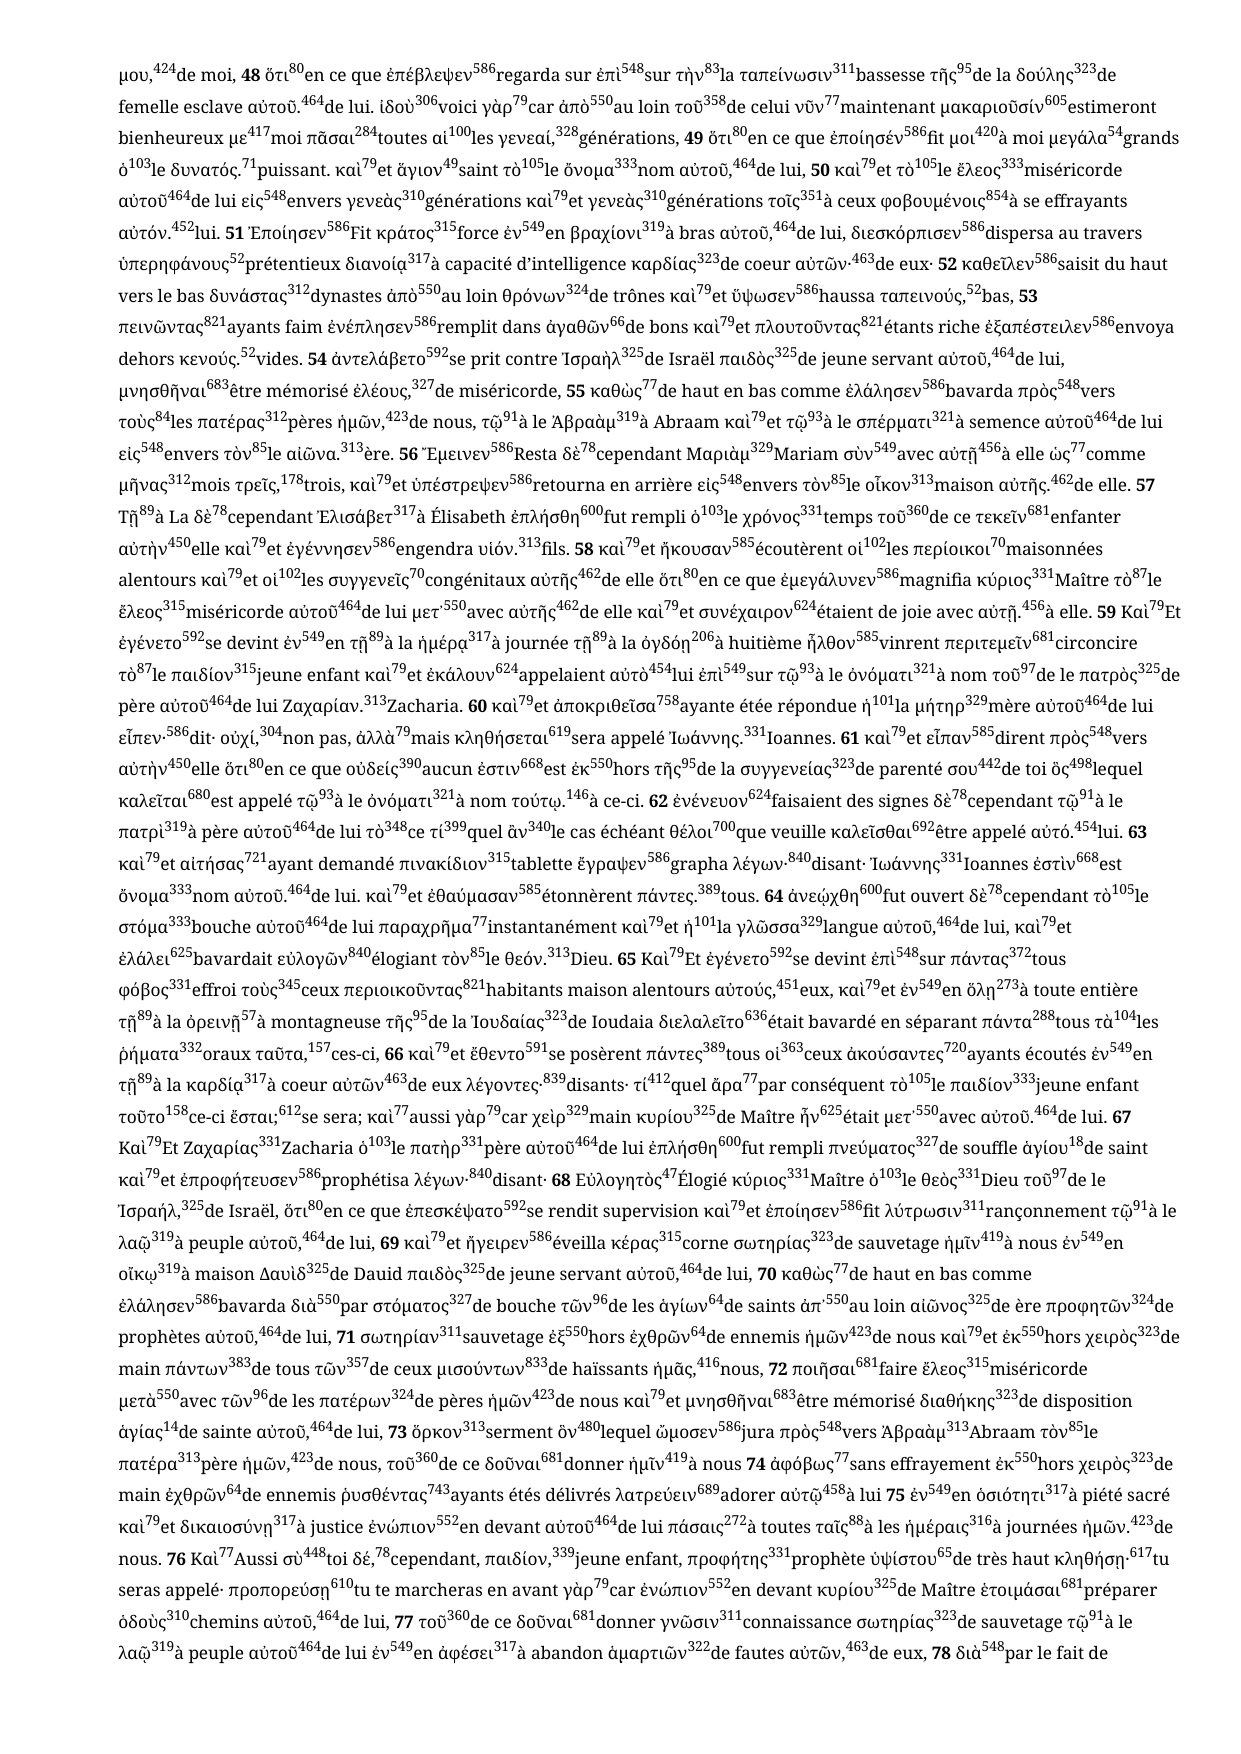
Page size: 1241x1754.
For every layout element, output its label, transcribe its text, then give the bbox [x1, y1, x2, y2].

text 1 Ἐπειδήπερ80Parce que donc certes πολλοὶ389nombreux ἐπεχείρησαν585mirent la main sur ἀνατάξασθαι682se ordonnancer de bas en haut διήγησιν311narration περὶ550autour τῶν98de les πεπληροφορημένων808de ayants étés colportés à plénitude ἐν549en ἡμῖν419à nous πραγμάτων,326de actes, 2 καθὼς77de haut en bas comme παρέδοσαν585livrèrent ἡμῖν419à nous οἱ363ceux ἀπ᾽550au loin ἀρχῆς323de origine αὐτόπται330témoins oculaires καὶ79et ὑπηρέται330ministres γενόμενοι739se ayants devenus τοῦ97de le λόγου,325de discours, 3 ἔδοξεν586estima κἀμοὶ420à et moi παρηκολουθηκότι774à ayant suivi à côté ἄνωθεν77d'en haut πᾶσιν379à tous ἀκριβῶς77exactement καθεξῆς77successivement σοι439à toi γράψαι,681grapher, κράτιστε27très fort Θεόφιλε,337Théophile, 4 ἵνα80afin que ἐπιγνῷς897que tu reconnaisses περὶ550autour ὧν491de lesquels κατηχήθης598tu fus catéchisé λόγων324de discours τὴν83la ἀσφάλειαν.311sécurité. 5 Ἐγένετο592Se devint ἐν549en ταῖς88à les ἡμέραις316à journées Ἡρῴδου325de Hérode βασιλέως325de roi τῆς95de la Ἰουδαίας323de Ioudaia ἱερεύς331sacrificateur τις287un quelconque ὀνόματι321à nom Ζαχαρίας331Zacharia ἐξ550hors ἐφημερίας323de sur journée Ἀβιά,325de Abia, καὶ79et γυνὴ329femme αὐτῷ458à lui ἐκ550hors τῶν94de les θυγατέρων322de filles Ἀαρὼν325de Aaron καὶ79et τὸ105le ὄνομα333nom αὐτῆς462de elle Ἐλισάβετ.329Élisabeth. 6 ἦσαν624étaient δὲ78cependant δίκαιοι46justes ἀμφότεροι286tous deux ἐναντίον552en-présence τοῦ97de le θεοῦ,325de Dieu, πορευόμενοι866se allants ἐν549en πάσαις272à toutes ταῖς88à les ἐντολαῖς316à commandements καὶ79et δικαιώμασιν320à actes de justifications τοῦ97de le κυρίου325de Maître ἄμεμπτοι.70sans blâmes. 7 καὶ79et οὐκ77non ἦν625était αὐτοῖς457à eux τέκνον,333enfant, καθότι80de haut en bas en ce que ἦν625était ἡ101la Ἐλισάβετ329Élisabeth στεῖρα,45stérile, καὶ79et ἀμφότεροι389tous deux προβεβηκότες782ayants avancés ἐν549en ταῖς88à les ἡμέραις316à journées αὐτῶν463de eux ἦσαν.624étaient. 8 Ἐγένετο592Se devint δὲ78cependant ἐν549en τῷ354à ce ἱερατεύειν689être sacrificateur αὐτὸν452lui ἐν549en τῇ89à la τάξει317à mise en ordre τῆς95de la ἐφημερίας323de sur journée αὐτοῦ464de lui ἔναντι552en-face τοῦ97de le θεοῦ,325de Dieu, 9 κατὰ548selon τὸ87le ἔθος315coutume τῆς95de la ἱερατείας323de sacrificature ἔλαχεν586obtint par le sort τοῦ360de ce θυμιᾶσαι681sacrifier l’encens εἰσελθὼν721ayant venu à l'intérieur εἰς548envers τὸν85le ναὸν313temple τοῦ97de le κυρίου,325de Maître, 10 καὶ79et πᾶν289tout τὸ105le πλῆθος333multitude ἦν625était τοῦ97de le λαοῦ325de peuple προσευχόμενον869se priant ἔξω77au-dehors τῇ89à la ὥρᾳ317à heure τοῦ99de le θυμιάματος.327de sacrifice de l'encens. 11 ὤφθη600fut vu δὲ78cependant αὐτῷ458à lui ἄγγελος331messager κυρίου325de Maître ἑστὼς783ayant dressé ἐκ550hors δεξιῶν66de droits τοῦ99de le θυσιαστηρίου327de autel des sacrifices τοῦ99de le θυμιάματος.327de sacrifice de l'encens. 12 καὶ79et ἐταράχθη600fut troublé Ζαχαρίας331Zacharia ἰδὼν721ayant vu καὶ79et φόβος331effroi ἐπέπεσεν586tomba dessus ἐπ᾽548sur αὐτόν.452lui. 13 εἶπεν586dit δὲ78cependant πρὸς548vers αὐτὸν452lui ὁ103le ἄγγελος·331messager· μὴ77ne pas φοβοῦ,574te effraie, Ζαχαρία,337Zacharia, διότι80parce que εἰσηκούσθη600fut écouté envers ἡ101la δέησίς329supplication σου,442de toi, καὶ79et ἡ101la γυνή329femme σου442de toi Ἐλισάβετ329Élisabeth γεννήσει606engendrera υἱόν313fils σοι439à toi καὶ79et καλέσεις604tu appelleras τὸ87le ὄνομα315nom αὐτοῦ464de lui Ἰωάννην.313Ioannes. 14 καὶ79et ἔσται612se sera χαρά329joie σοι439à toi καὶ79et ἀγαλλίασις329allégresse καὶ79et πολλοὶ389nombreux ἐπὶ549sur τῇ89à la γενέσει317à genèse αὐτοῦ464de lui χαρήσονται.618seront été de joie. 15 ἔσται612se sera γὰρ79car μέγας47grand ἐνώπιον552en devant [τοῦ]97[de le] κυρίου,325de Maître, καὶ79et οἶνον313vin καὶ79et σίκερα315boisson enivrante οὐ77non μὴ77ne pas πίῃ,899que boive, καὶ79et πνεύματος327de souffle ἁγίου18de saint πλησθήσεται619sera rempli ἔτι77encore ἐκ550hors κοιλίας323de cavité ventrale μητρὸς323de mère αὐτοῦ,464de lui, 16 καὶ79et πολλοὺς372nombreux τῶν96de les υἱῶν324de fils Ἰσραὴλ325de Israël ἐπιστρέψει606retournera au-dessus ἐπὶ548sur κύριον313Maître τὸν85le θεὸν313Dieu αὐτῶν.463de eux. 17 καὶ79et αὐτὸς469lui προελεύσεται612se viendra devant ἐνώπιον552en devant αὐτοῦ464de lui ἐν549en πνεύματι321à souffle καὶ79et δυνάμει317à puissance Ἠλίᾳ,319à Élia, ἐπιστρέψαι681retourner au-dessus καρδίας310coeurs πατέρων324de pères ἐπὶ548sur τέκνα314enfants καὶ79et ἀπειθεῖς52désobéissants ἐν549en φρονήσει317à pensivité δικαίων,64de justes, ἑτοιμάσαι681préparer κυρίῳ319à Maître λαὸν313peuple κατεσκευασμένον.796ayant été préparé de haut en bas. 18 καὶ79et εἶπεν586dit Ζαχαρίας331Zacharia πρὸς548vers τὸν85le ἄγγελον·313messager· κατὰ548selon τί399quel γνώσομαι608je me connaîtrai τοῦτο;348ce-ci; ἐγὼ431moi γάρ79car εἰμι664je suis πρεσβύτης331homme ancien καὶ79et ἡ101la γυνή329femme μου424de moi προβεβηκυῖα781ayante avancée ἐν549en ταῖς88à les ἡμέραις316à journées αὐτῆς.462de elle. 19 καὶ79et ἀποκριθεὶς760ayant été répondu ὁ103le ἄγγελος331messager εἶπεν586dit αὐτῷ·458à lui· ἐγώ431moi εἰμι664je suis Γαβριὴλ331Gabriel ὁ364celui παρεστηκὼς783ayant dressé à côté ἐνώπιον552en devant τοῦ97de le θεοῦ325de Dieu καὶ79et ἀπεστάλην596je fus envoyé λαλῆσαι681bavarder πρὸς548vers σὲ437toi καὶ79et εὐαγγελίσασθαί682se évangéliser σοι439à toi ταῦτα·347ces-ci· 20 καὶ79et ἰδοὺ306voici ἔσῃ610tu te seras σιωπῶν840silençant καὶ79et μὴ77ne pas δυνάμενος867se pouvant λαλῆσαι681bavarder ἄχρι552jusqu'à l'extrémité ἧς148de laquelle ἡμέρας323de journée γένηται905que se devienne ταῦτα,365ces-ci, ἀνθ᾽550contre ὧν491de lesquels οὐκ77non ἐπίστευσας584tu crus τοῖς90à les λόγοις318à discours μου,424de moi, οἵτινες497lesquels des quelconques πληρωθήσονται618seront fait plénitude εἰς548envers τὸν85le καιρὸν313moment αὐτῶν.463de eux. 21 Καὶ79Et ἦν625était ὁ103le λαὸς331peuple προσδοκῶν840attendant τὸν85le Ζαχαρίαν313Zacharia καὶ79et ἐθαύμαζον624étonnaient ἐν549en τῷ354à ce χρονίζειν689temporiser αὐτόν452lui ἐν549en τῷ91à le ναῷ.319à temple. 22 ἐξελθὼν721ayant sorti δὲ78cependant οὐκ77non ἐδύνατο631se pouvait λαλῆσαι681bavarder αὐτοῖς,457à eux, καὶ79et ἐπέγνωσαν585reconnurent ὅτι80en ce que ὀπτασίαν311apparition ἑώρακεν642a vu ἐν549en τῷ91à le ναῷ·319à temple· καὶ79et αὐτὸς469lui ἦν625était διανεύων840faisant signe en long αὐτοῖς457à eux καὶ79et διέμενεν625restait constamment κωφός.47sourd muet. 23 καὶ79et ἐγένετο592se devint ὡς80comme ἐπλήσθησαν599furent rempli αἱ100les ἡμέραι328journées τῆς95de la λειτουργίας323de liturgie αὐτοῦ,464de lui, ἀπῆλθεν586éloigna εἰς548envers τὸν85le οἶκον313maison αὐτοῦ.464de lui. 24 Μετὰ548Après δὲ78cependant ταύτας135celles-ci τὰς82les ἡμέρας310journées συνέλαβεν586prit ensemble Ἐλισάβετ329Élisabeth ἡ101la γυνὴ329femme αὐτοῦ464de lui καὶ79et περιέκρυβεν625cryptait autour ἑαυτὴν526elle-même μῆνας312mois πέντε178cinq λέγουσα838disante 25 ὅτι80en ce que οὕτως77ainsi μοι420à moi πεποίηκεν642a fait κύριος331Maître ἐν549en ἡμέραις316à journées αἷς483à lesquelles ἐπεῖδεν586vit dessus ἀφελεῖν681saisir au loin ὄνειδός315opprobre μου424de moi ἐν549en ἀνθρώποις.318à êtres humains. 26 Ἐν549En δὲ78cependant τῷ91à le μηνὶ319à mois τῷ91à le ἕκτῳ207à sixième ἀπεστάλη600fut envoyé ὁ103le ἄγγελος331messager Γαβριὴλ331Gabriel ἀπὸ550au loin τοῦ97de le θεοῦ325de Dieu εἰς548envers πόλιν311cité τῆς95de la Γαλιλαίας323de Galilée ᾗ484à laquelle ὄνομα333nom Ναζαρὲθ329Nazareth 27 πρὸς548vers παρθένον311vierge ἐμνηστευμένην794ayante étée fiancée ἀνδρὶ319à homme ᾧ486à lequel ὄνομα333nom Ἰωσὴφ331Ioseph ἐξ550hors οἴκου325de maison Δαυὶδ325de Dauid καὶ79et τὸ105le ὄνομα333nom τῆς95de la παρθένου323de vierge Μαριάμ.329Mariam. 28 καὶ79et εἰσελθὼν721ayant venu à l'intérieur πρὸς548vers αὐτὴν450elle ὁ103le ἄγγελος331messager εἶπεν·586dit· χαῖρε,308sois de joie, κεχαριτωμένη,816ayante étée graciée, ὁ103le κύριος331Maître μετὰ550avec σοῦ.442de toi. 29 ἡ467celle δὲ78cependant ἐπὶ549sur τῷ91à le λόγῳ319à discours διεταράχθη600fut perturbé entièrement καὶ79et διελογίζετο631se calculait au-travers ποταπὸς410de quel εἴη700que soit ὁ103le ἀσπασμὸς331salutation οὗτος.156celui-ci. 30 Καὶ79Et εἶπεν586dit ὁ103le ἄγγελος331messager αὐτῇ·456à elle· μὴ77ne pas φοβοῦ,574te effraie, Μαριάμ,335Mariam, εὗρες584tu trouvas γὰρ79car χάριν311grâce παρὰ549à côté τῷ91à le θεῷ.319à Dieu. 31 καὶ79et ἰδοὺ306voici συλλήμψῃ610tu te prendras ensemble ἐν549en γαστρὶ317à ventre καὶ79et τέξῃ610tu te enfanteras υἱὸν313fils καὶ79et καλέσεις604tu appelleras τὸ87le ὄνομα315nom αὐτοῦ464de lui Ἰησοῦν.313Iésous. 32 οὗτος364celui-ci ἔσται612se sera μέγας47grand καὶ79et υἱὸς331fils ὑψίστου65de très haut κληθήσεται619sera appelé καὶ79et δώσει606donnera αὐτῷ458à lui κύριος331Maître ὁ103le θεὸς331Dieu τὸν85le θρόνον313trône Δαυὶδ325de Dauid τοῦ97de le πατρὸς325de père αὐτοῦ,464de lui, 33 καὶ79et βασιλεύσει606sera roi ἐπὶ548sur τὸν85le οἶκον313maison Ἰακὼβ325de Iakob εἰς548envers τοὺς84les αἰῶνας312ères καὶ79et τῆς95de la βασιλείας323de royauté αὐτοῦ464de lui οὐκ77non ἔσται612se sera τέλος.333achèvement. 34 εἶπεν586dit δὲ78cependant Μαριὰμ329Mariam πρὸς548vers τὸν85le ἄγγελον·313messager· πῶς77comment? ἔσται612se sera τοῦτο,366ce-ci, ἐπεὶ80puisque ἄνδρα313homme οὐ77non γινώσκω;664je connais; 35 καὶ79et ἀποκριθεὶς760ayant été répondu ὁ103le ἄγγελος331messager εἶπεν586dit αὐτῇ·456à elle· πνεῦμα333souffle ἅγιον24saint ἐπελεύσεται612se viendra sur ἐπὶ548sur σὲ437toi καὶ79et δύναμις329puissance ὑψίστου65de très haut ἐπισκιάσει606ombrera sur σοι·439à toi· διὸ79c'est pourquoi καὶ77aussi τὸ105le γεννώμενον893étant engendré ἅγιον73saint κληθήσεται619sera appelé υἱὸς331fils θεοῦ.325de Dieu. 36 καὶ79et ἰδοὺ306voici Ἐλισάβετ329Élisabeth ἡ101la συγγενίς329parente σου442de toi καὶ77aussi αὐτὴ467elle συνείληφεν642a pris ensemble υἱὸν313fils ἐν549en γήρει321à vétusté αὐτῆς462de elle καὶ79et οὗτος156celui-ci μὴν331mois ἕκτος213sixième ἐστὶν668est αὐτῇ456à elle τῇ484à celle καλουμένῃ878à étante appelée στείρᾳ·36à stérile· 37 ὅτι80en ce que οὐκ77non ἀδυνατήσει606sera impuissant παρὰ550à côté τοῦ97de le θεοῦ325de Dieu πᾶν289tout ῥῆμα.333oral. 38 εἶπεν586dit δὲ78cependant Μαριάμ·329Mariam· ἰδοὺ306voici ἡ101la δούλη329femelle esclave κυρίου·325de Maître· γένοιτό696que se devienne μοι420à moi κατὰ548selon τὸ87le ῥῆμά315oral σου.442de toi. Καὶ79Et ἀπῆλθεν586éloigna ἀπ᾽550au loin αὐτῆς462de elle ὁ103le ἄγγελος.331messager. 39 Ἀναστᾶσα719Ayante redressée δὲ78cependant Μαριὰμ329Mariam ἐν549en ταῖς88à les ἡμέραις316à journées ταύταις141à celles-ci ἐπορεύθη600fut allé εἰς548envers τὴν83la ὀρεινὴν51montagneuse μετὰ550avec σπουδῆς323de hâte εἰς548envers πόλιν311cité Ἰούδα,325de Iouda, 40 καὶ79et εἰσῆλθεν586vint à l'intérieur εἰς548envers τὸν85le οἶκον313maison Ζαχαρίου325de Zacharia καὶ79et ἠσπάσατο592se salua τὴν83la Ἐλισάβετ.311Élisabeth. 41 καὶ79et ἐγένετο592se devint ὡς80comme ἤκουσεν586écouta τὸν85le ἀσπασμὸν313salutation τῆς95de la Μαρίας323de Maria ἡ101la Ἐλισάβετ,329Élisabeth, ἐσκίρτησεν586tressaillit τὸ105le βρέφος333bébé ἐν549en τῇ89à la κοιλίᾳ317à cavité ventrale αὐτῆς,462de elle, καὶ79et ἐπλήσθη600fut rempli πνεύματος327de souffle ἁγίου18de saint ἡ101la Ἐλισάβετ,329Élisabeth, 42 καὶ79et ἀνεφώνησεν586sonna de voix de bas en haut κραυγῇ317à cri μεγάλῃ8à grande καὶ79et εἶπεν·586dit· εὐλογημένη811ayante étée élogiée σὺ448toi ἐν549en γυναιξὶν316à femmes καὶ79et εὐλογημένος813ayant été élogié ὁ103le καρπὸς331fruit τῆς95de la κοιλίας323de cavité ventrale σου.442de toi. 43 καὶ79et πόθεν77d'où? μοι420à moi τοῦτο366ce-ci ἵνα77afin que ἔλθῃ899que vienne ἡ101la μήτηρ329mère τοῦ97de le κυρίου325de Maître μου424de moi πρὸς548vers ἐμέ;417moi; 44 ἰδοὺ306voici γὰρ79car ὡς80comme ἐγένετο592se devint ἡ101la φωνὴ329son de voix τοῦ97de le ἀσπασμοῦ325de salutation σου442de toi εἰς548envers τὰ86les ὦτά314oreilles μου,424de moi, ἐσκίρτησεν586tressaillit ἐν549en ἀγαλλιάσει317à allégresse τὸ105le βρέφος333bébé ἐν549en τῇ89à la κοιλίᾳ317à cavité ventrale μου.424de moi. 45 καὶ79et μακαρία45bienheureuse ἡ362celle πιστεύσασα719ayante crue ὅτι80en ce que ἔσται612se sera τελείωσις329perfectionnement τοῖς353à ces λελαλημένοις802à ayants étés bavardés αὐτῇ456à elle παρὰ550à côté κυρίου.325de Maître. 46 Καὶ79Et εἶπεν586dit Μαριάμ·329Mariam· Μεγαλύνει668Magnifie ἡ101la ψυχή329âme μου424de moi τὸν85le κύριον,313Maître, 47 καὶ79et ἠγαλλίασεν586exulta τὸ105le πνεῦμά333souffle μου424de moi ἐπὶ549sur τῷ91à le θεῷ319à Dieu τῷ91à le σωτῆρί319à sauveur μου,424de moi, 48 ὅτι80en ce que ἐπέβλεψεν586regarda sur ἐπὶ548sur τὴν83la ταπείνωσιν311bassesse τῆς95de la δούλης323de femelle esclave αὐτοῦ.464de lui. ἰδοὺ306voici γὰρ79car ἀπὸ550au loin τοῦ358de celui νῦν77maintenant μακαριοῦσίν605estimeront bienheureux με417moi πᾶσαι284toutes αἱ100les γενεαί,328générations, 49 ὅτι80en ce que ἐποίησέν586fit μοι420à moi μεγάλα54grands ὁ103le δυνατός.71puissant. καὶ79et ἅγιον49saint τὸ105le ὄνομα333nom αὐτοῦ,464de lui, 50 καὶ79et τὸ105le ἔλεος333miséricorde αὐτοῦ464de lui εἰς548envers γενεὰς310générations καὶ79et γενεὰς310générations τοῖς351à ceux φοβουμένοις854à se effrayants αὐτόν.452lui. 51 Ἐποίησεν586Fit κράτος315force ἐν549en βραχίονι319à bras αὐτοῦ,464de lui, διεσκόρπισεν586dispersa au travers ὑπερηφάνους52prétentieux διανοίᾳ317à capacité d’intelligence καρδίας323de coeur αὐτῶν·463de eux· 52 καθεῖλεν586saisit du haut vers le bas δυνάστας312dynastes ἀπὸ550au loin θρόνων324de trônes καὶ79et ὕψωσεν586haussa ταπεινούς,52bas, 53 πεινῶντας821ayants faim ἐνέπλησεν586remplit dans ἀγαθῶν66de bons καὶ79et πλουτοῦντας821étants riche ἐξαπέστειλεν586envoya dehors κενούς.52vides. 54 ἀντελάβετο592se prit contre Ἰσραὴλ325de Israël παιδὸς325de jeune servant αὐτοῦ,464de lui, μνησθῆναι683être mémorisé ἐλέους,327de miséricorde, 55 καθὼς77de haut en bas comme ἐλάλησεν586bavarda πρὸς548vers τοὺς84les πατέρας312pères ἡμῶν,423de nous, τῷ91à le Ἀβραὰμ319à Abraam καὶ79et τῷ93à le σπέρματι321à semence αὐτοῦ464de lui εἰς548envers τὸν85le αἰῶνα.313ère. 56 Ἔμεινεν586Resta δὲ78cependant Μαριὰμ329Mariam σὺν549avec αὐτῇ456à elle ὡς77comme μῆνας312mois τρεῖς,178trois, καὶ79et ὑπέστρεψεν586retourna en arrière εἰς548envers τὸν85le οἶκον313maison αὐτῆς.462de elle. 57 Τῇ89à La δὲ78cependant Ἐλισάβετ317à Élisabeth ἐπλήσθη600fut rempli ὁ103le χρόνος331temps τοῦ360de ce τεκεῖν681enfanter αὐτὴν450elle καὶ79et ἐγέννησεν586engendra υἱόν.313fils. 58 καὶ79et ἤκουσαν585écoutèrent οἱ102les περίοικοι70maisonnées alentours καὶ79et οἱ102les συγγενεῖς70congénitaux αὐτῆς462de elle ὅτι80en ce que ἐμεγάλυνεν586magnifia κύριος331Maître τὸ87le ἔλεος315miséricorde αὐτοῦ464de lui μετ᾽550avec αὐτῆς462de elle καὶ79et συνέχαιρον624étaient de joie avec αὐτῇ.456à elle. 59 Καὶ79Et ἐγένετο592se devint ἐν549en τῇ89à la ἡμέρᾳ317à journée τῇ89à la ὀγδόῃ206à huitième ἦλθον585vinrent περιτεμεῖν681circoncire τὸ87le παιδίον315jeune enfant καὶ79et ἐκάλουν624appelaient αὐτὸ454lui ἐπὶ549sur τῷ93à le ὀνόματι321à nom τοῦ97de le πατρὸς325de père αὐτοῦ464de lui Ζαχαρίαν.313Zacharia. 60 καὶ79et ἀποκριθεῖσα758ayante étée répondue ἡ101la μήτηρ329mère αὐτοῦ464de lui εἶπεν·586dit· οὐχί,304non pas, ἀλλὰ79mais κληθήσεται619sera appelé Ἰωάννης.331Ioannes. 61 καὶ79et εἶπαν585dirent πρὸς548vers αὐτὴν450elle ὅτι80en ce que οὐδείς390aucun ἐστιν668est ἐκ550hors τῆς95de la συγγενείας323de parenté σου442de toi ὃς498lequel καλεῖται680est appelé τῷ93à le ὀνόματι321à nom τούτῳ.146à ce-ci. 62 ἐνένευον624faisaient des signes δὲ78cependant τῷ91à le πατρὶ319à père αὐτοῦ464de lui τὸ348ce τί399quel ἂν340le cas échéant θέλοι700que veuille καλεῖσθαι692être appelé αὐτό.454lui. 63 καὶ79et αἰτήσας721ayant demandé πινακίδιον315tablette ἔγραψεν586grapha λέγων·840disant· Ἰωάννης331Ioannes ἐστὶν668est ὄνομα333nom αὐτοῦ.464de lui. καὶ79et ἐθαύμασαν585étonnèrent πάντες.389tous. 64 ἀνεῴχθη600fut ouvert δὲ78cependant τὸ105le στόμα333bouche αὐτοῦ464de lui παραχρῆμα77instantanément καὶ79et ἡ101la γλῶσσα329langue αὐτοῦ,464de lui, καὶ79et ἐλάλει625bavardait εὐλογῶν840élogiant τὸν85le θεόν.313Dieu. 65 Καὶ79Et ἐγένετο592se devint ἐπὶ548sur πάντας372tous φόβος331effroi τοὺς345ceux περιοικοῦντας821habitants maison alentours αὐτούς,451eux, καὶ79et ἐν549en ὅλῃ273à toute entière τῇ89à la ὀρεινῇ57à montagneuse τῆς95de la Ἰουδαίας323de Ioudaia διελαλεῖτο636était bavardé en séparant πάντα288tous τὰ104les ῥήματα332oraux ταῦτα,157ces-ci, 66 καὶ79et ἔθεντο591se posèrent πάντες389tous οἱ363ceux ἀκούσαντες720ayants écoutés ἐν549en τῇ89à la καρδίᾳ317à coeur αὐτῶν463de eux λέγοντες·839disants· τί412quel ἄρα77par conséquent τὸ105le παιδίον333jeune enfant τοῦτο158ce-ci ἔσται;612se sera; καὶ77aussi γὰρ79car χεὶρ329main κυρίου325de Maître ἦν625était μετ᾽550avec αὐτοῦ.464de lui. 67 Καὶ79Et Ζαχαρίας331Zacharia ὁ103le πατὴρ331père αὐτοῦ464de lui ἐπλήσθη600fut rempli πνεύματος327de souffle ἁγίου18de saint καὶ79et ἐπροφήτευσεν586prophétisa λέγων·840disant· 68 Εὐλογητὸς47Élogié κύριος331Maître ὁ103le θεὸς331Dieu τοῦ97de le Ἰσραήλ,325de Israël, ὅτι80en ce que ἐπεσκέψατο592se rendit supervision καὶ79et ἐποίησεν586fit λύτρωσιν311rançonnement τῷ91à le λαῷ319à peuple αὐτοῦ,464de lui, 69 καὶ79et ἤγειρεν586éveilla κέρας315corne σωτηρίας323de sauvetage ἡμῖν419à nous ἐν549en οἴκῳ319à maison Δαυὶδ325de Dauid παιδὸς325de jeune servant αὐτοῦ,464de lui, 70 καθὼς77de haut en bas comme ἐλάλησεν586bavarda διὰ550par στόματος327de bouche τῶν96de les ἁγίων64de saints ἀπ᾽550au loin αἰῶνος325de ère προφητῶν324de prophètes αὐτοῦ,464de lui, 71 σωτηρίαν311sauvetage ἐξ550hors ἐχθρῶν64de ennemis ἡμῶν423de nous καὶ79et ἐκ550hors χειρὸς323de main πάντων383de tous τῶν357de ceux μισούντων833de haïssants ἡμᾶς,416nous, 72 ποιῆσαι681faire ἔλεος315miséricorde μετὰ550avec τῶν96de les πατέρων324de pères ἡμῶν423de nous καὶ79et μνησθῆναι683être mémorisé διαθήκης323de disposition ἁγίας14de sainte αὐτοῦ,464de lui, 73 ὅρκον313serment ὃν480lequel ὤμοσεν586jura πρὸς548vers Ἀβραὰμ313Abraam τὸν85le πατέρα313père ἡμῶν,423de nous, τοῦ360de ce δοῦναι681donner ἡμῖν419à nous 74 ἀφόβως77sans effrayement ἐκ550hors χειρὸς323de main ἐχθρῶν64de ennemis ῥυσθέντας743ayants étés délivrés λατρεύειν689adorer αὐτῷ458à lui 75 ἐν549en ὁσιότητι317à piété sacré καὶ79et δικαιοσύνῃ317à justice ἐνώπιον552en devant αὐτοῦ464de lui πάσαις272à toutes ταῖς88à les ἡμέραις316à journées ἡμῶν.423de nous. 76 Καὶ77Aussi σὺ448toi δέ,78cependant, παιδίον,339jeune enfant, προφήτης331prophète ὑψίστου65de très haut κληθήσῃ·617tu seras appelé· προπορεύσῃ610tu te marcheras en avant γὰρ79car ἐνώπιον552en devant κυρίου325de Maître ἑτοιμάσαι681préparer ὁδοὺς310chemins αὐτοῦ,464de lui, 77 τοῦ360de ce δοῦναι681donner γνῶσιν311connaissance σωτηρίας323de sauvetage τῷ91à le λαῷ319à peuple αὐτοῦ464de lui ἐν549en ἀφέσει317à abandon ἁμαρτιῶν322de fautes αὐτῶν,463de eux, 78 διὰ548par le fait de σπλάγχνα314entrailles ἐλέους327de miséricorde θεοῦ325de Dieu ἡμῶν,423de nous, ἐν549en οἷς487à lesquels ἐπισκέψεται612se rendra supervision ἡμᾶς416nous ἀνατολὴ329levant ἐξ550hors ὕψους,327de hauteur, 79 ἐπιφᾶναι681briller sur τοῖς351à ceux ἐν549en σκότει321à ténèbre καὶ79et σκιᾷ317à ombre θανάτου325de trépas καθημένοις,854à se étants assis, τοῦ360de ce κατευθῦναι681diriger droit de haut en bas τοὺς84les πόδας312pieds ἡμῶν423de nous εἰς548envers ὁδὸν311chemin εἰρήνης.323de paix. 80 Τὸ105Le δὲ78cependant παιδίον333jeune enfant ηὔξανεν625croissait καὶ79et ἐκραταιοῦτο636était fortifié πνεύματι,321à souffle, καὶ79et ἦν625était ἐν549en ταῖς88à les ἐρήμοις56à désertes ἕως552jusqu'à ce que ἡμέρας323de journée ἀναδείξεως323de présentation de bas en haut αὐτοῦ464de lui πρὸς548vers τὸν85le Ἰσραήλ.313Israël. [118, 59, 1181, 1665]
